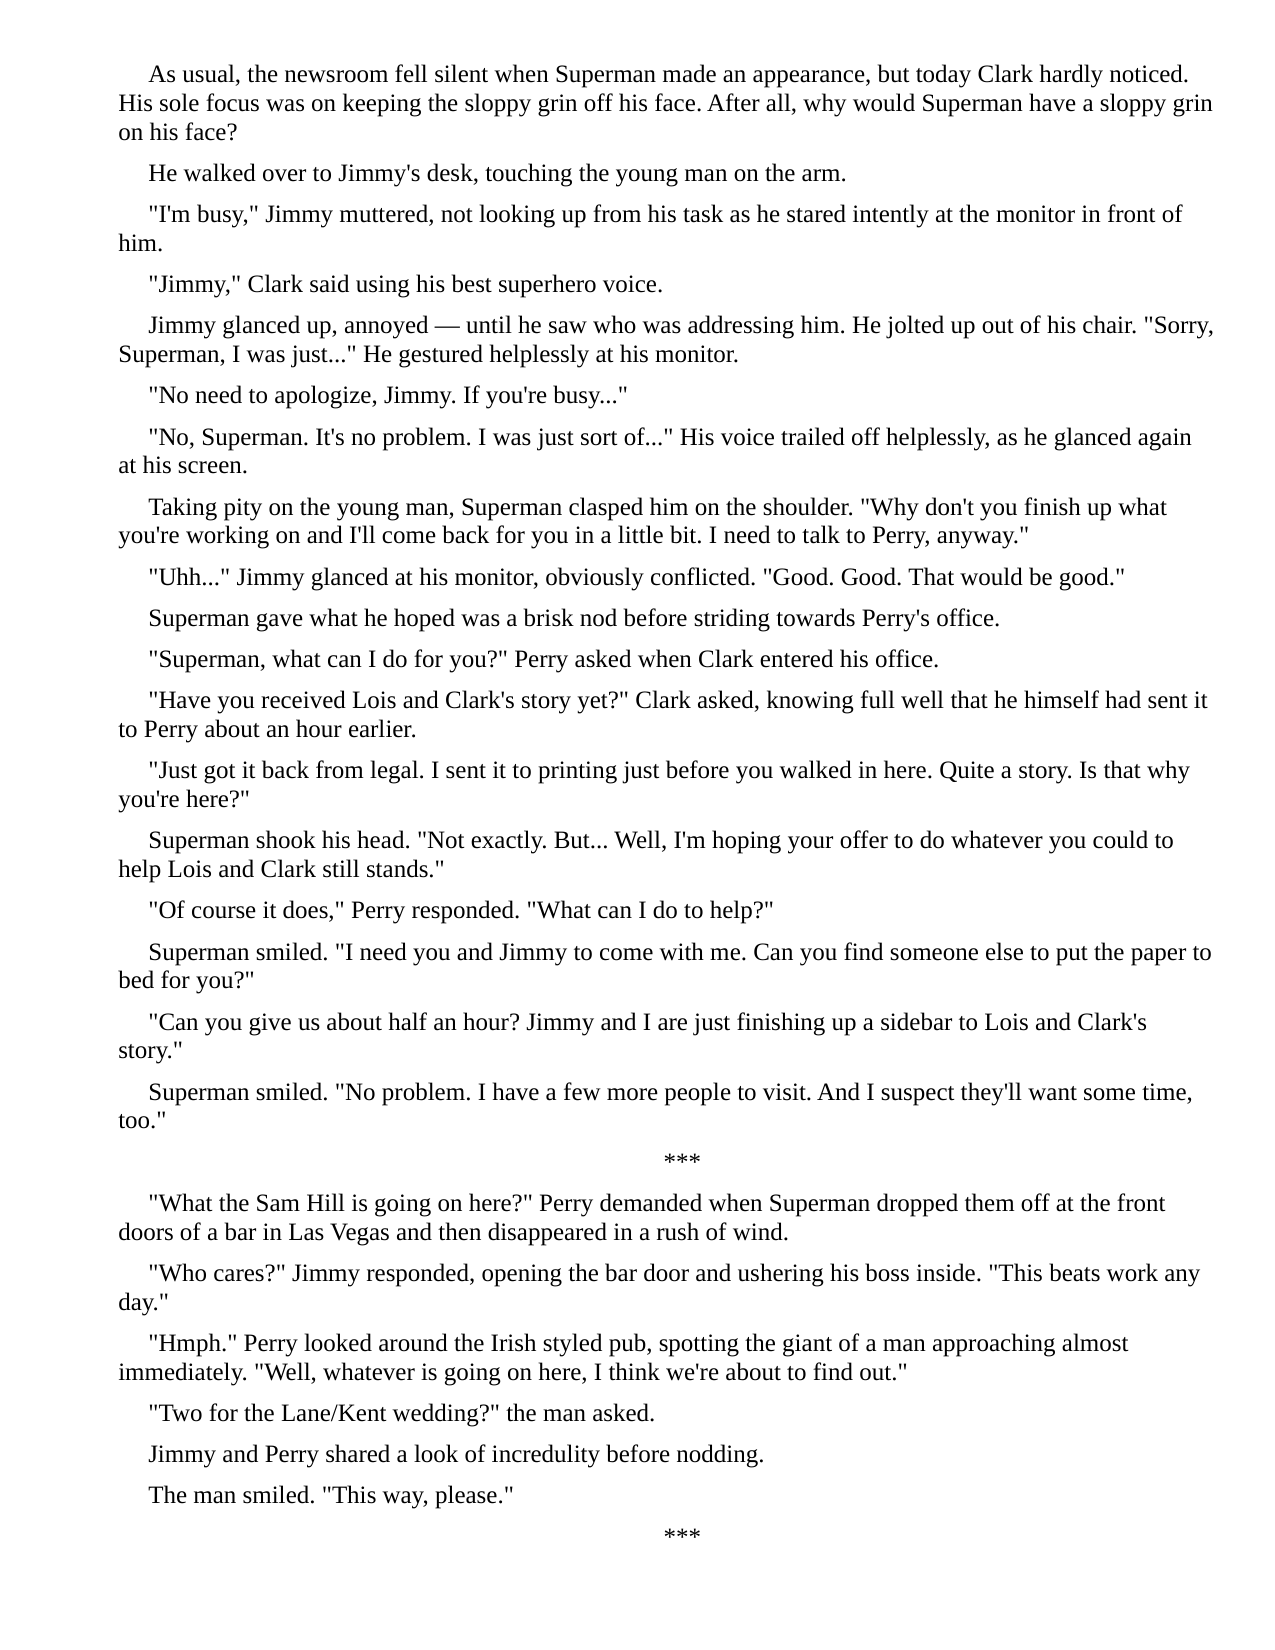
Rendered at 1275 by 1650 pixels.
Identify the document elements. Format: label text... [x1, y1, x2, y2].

text He walked over to Jimmy's desk, touching the young man on the arm. [118, 158, 1216, 187]
text "Uhh..." Jimmy glanced at his monitor, obviously conflicted. "Good. Good. That would be good." [118, 562, 1216, 590]
text Superman gave what he hoped was a brisk nod before striding towards Perry's office. [118, 603, 1216, 632]
text "Hmph." Perry looked around the Irish styled pub, spotting the giant of a man approaching almost immediately. "Well, whatever is going on here, I think we're about to find out." [118, 1328, 1216, 1385]
text "Have you received Lois and Clark's story yet?" Clark asked, knowing full well that he himself had sent it to Perry about an hour earlier. [118, 685, 1216, 743]
text "Two for the Lane/Kent wedding?" the man asked. [118, 1398, 1216, 1427]
text "Just got it back from legal. I sent it to printing just before you walked in here. Quite a story. Is that why you're here?" [118, 755, 1216, 813]
text The man smiled. "This way, please." [118, 1480, 1216, 1509]
text "No need to apologize, Jimmy. If you're busy..." [118, 380, 1216, 409]
text Superman shook his head. "Not exactly. But... Well, I'm hoping your offer to do whatever you could to help Lois and Clark still stands." [118, 825, 1216, 883]
text Jimmy and Perry shared a look of incredulity before nodding. [118, 1439, 1216, 1468]
text Superman smiled. "I need you and Jimmy to come with me. Can you find someone else to put the paper to bed for you?" [118, 937, 1216, 994]
text Superman smiled. "No problem. I have a few more people to visit. And I suspect they'll want some time, too." [118, 1077, 1216, 1134]
text *** [118, 1522, 1216, 1550]
text Jimmy glanced up, annoyed — until he saw who was addressing him. He jolted up out of his chair. "Sorry, Superman, I was just..." He gestured helplessly at his monitor. [118, 310, 1216, 368]
text "Can you give us about half an hour? Jimmy and I are just finishing up a sidebar to Lois and Clark's story." [118, 1007, 1216, 1064]
text As usual, the newsroom fell silent when Superman made an appearance, but today Clark hardly noticed. His sole focus was on keeping the sloppy grin off his face. After all, why would Superman have a sloppy grin on his face? [118, 59, 1216, 145]
text Taking pity on the young man, Superman clasped him on the shoulder. "Why don't you finish up what you're working on and I'll come back for you in a little bit. I need to talk to Perry, anyway." [118, 492, 1216, 549]
text "Of course it does," Perry responded. "What can I do to help?" [118, 895, 1216, 924]
text "No, Superman. It's no problem. I was just sort of..." His voice trailed off helplessly, as he glanced again at his screen. [118, 422, 1216, 479]
text "I'm busy," Jimmy muttered, not looking up from his task as he stared intently at the monitor in front of him. [118, 199, 1216, 257]
text "Who cares?" Jimmy responded, opening the bar door and ushering his boss inside. "This beats work any day." [118, 1258, 1216, 1315]
text *** [118, 1147, 1216, 1175]
text "What the Sam Hill is going on here?" Perry demanded when Superman dropped them off at the front doors of a bar in Las Vegas and then disappeared in a rush of wind. [118, 1188, 1216, 1245]
text "Superman, what can I do for you?" Perry asked when Clark entered his office. [118, 644, 1216, 673]
text "Jimmy," Clark said using his best superhero voice. [118, 269, 1216, 298]
